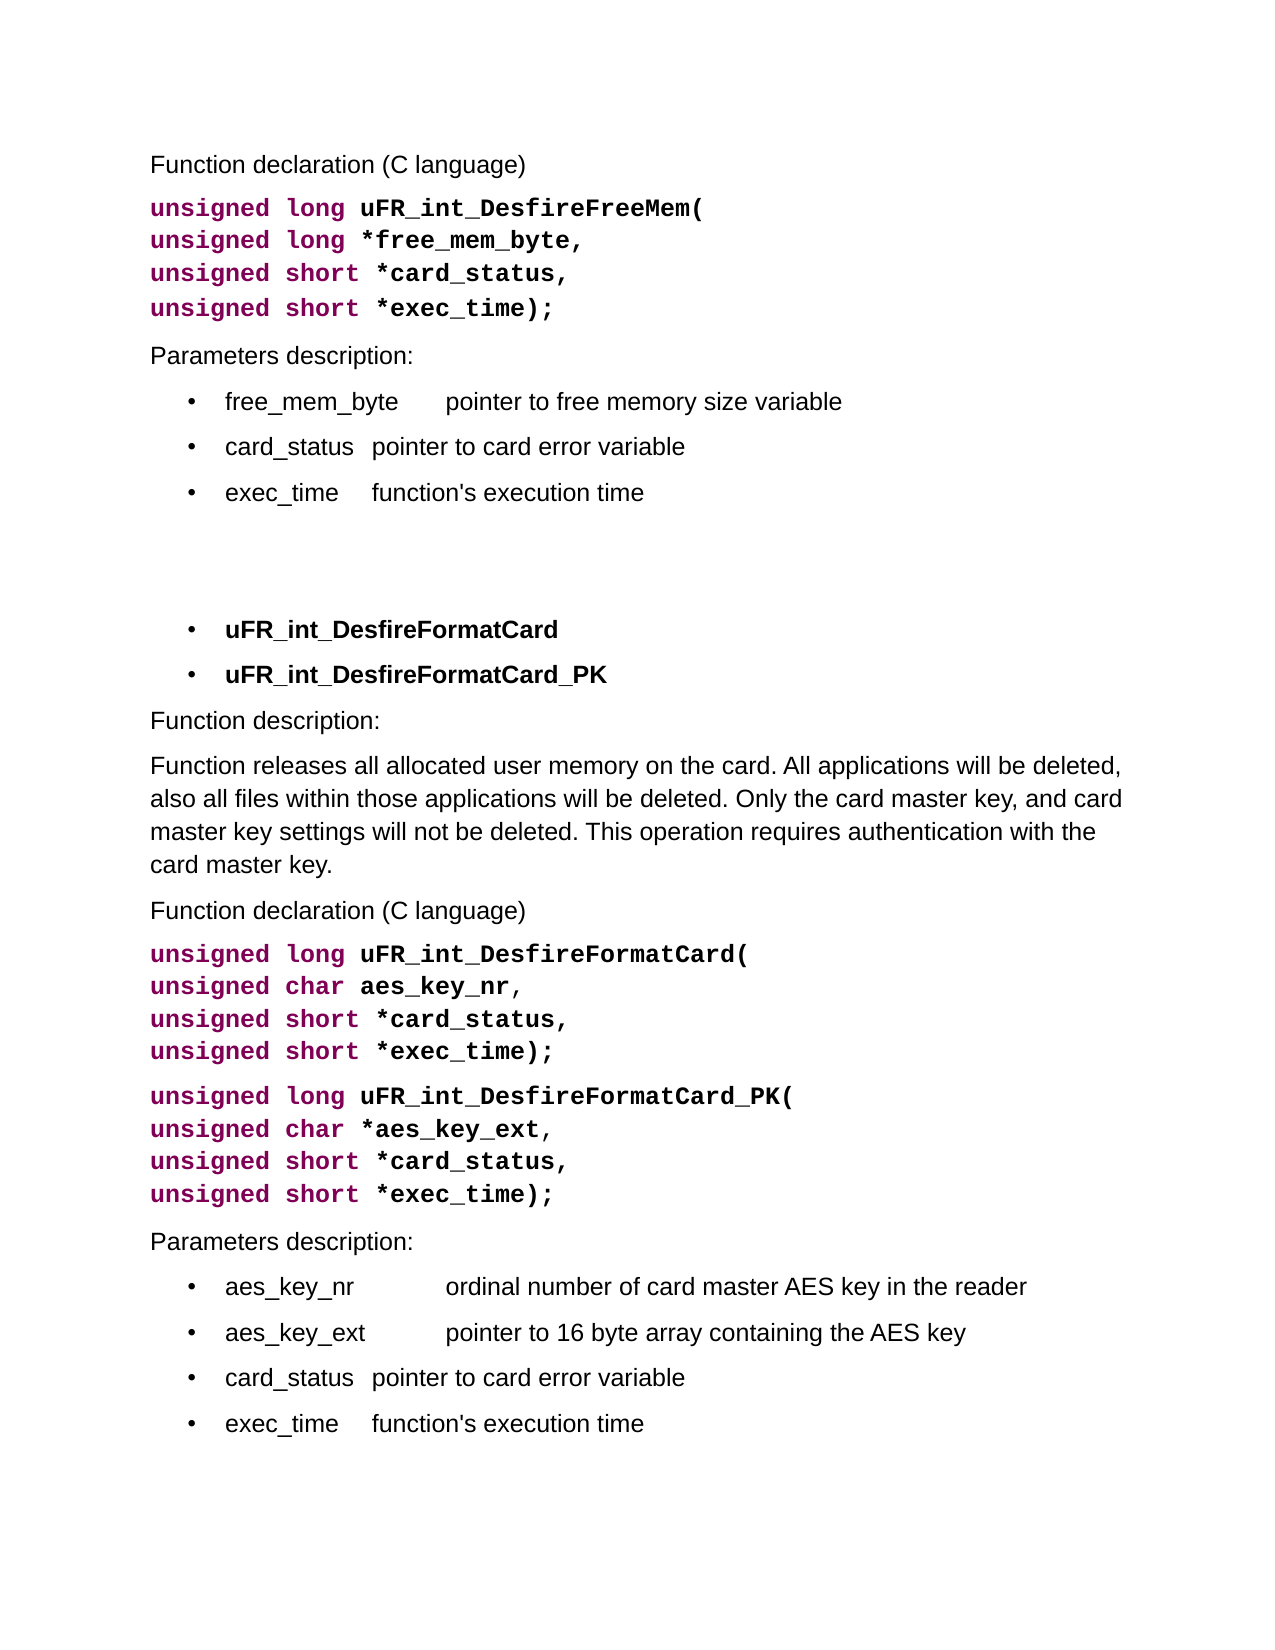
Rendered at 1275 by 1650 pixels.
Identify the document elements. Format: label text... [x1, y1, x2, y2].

text Parameters description: [150, 341, 1125, 370]
text Function declaration (C language) [150, 150, 1125, 179]
text Function releases all allocated user memory on the card. All applications will be deleted, also all files within those applications will be deleted. Only the card master key, and card master key settings will not be deleted. This operation requires authentication with the card master key. [150, 751, 1125, 879]
list uFR_int_DesfireFormatCard_PK [187, 660, 1125, 689]
text Function description: [150, 706, 1125, 734]
text unsigned long uFR_int_DesfireFormatCard( unsigned char aes_key_nr, unsigned short *card_status, unsigned short *exec_time); [150, 941, 1125, 1067]
list card_status pointer to card error variable [187, 1363, 1125, 1392]
text unsigned long uFR_int_DesfireFormatCard_PK( unsigned char *aes_key_ext, unsigned short *card_status, unsigned short *exec_time); [150, 1084, 1125, 1210]
list free_mem_byte pointer to free memory size variable [187, 387, 1125, 416]
text Function declaration (C language) [150, 896, 1125, 925]
list aes_key_ext pointer to 16 byte array containing the AES key [187, 1318, 1125, 1346]
list exec_time function's execution time [187, 1409, 1125, 1438]
list card_status pointer to card error variable [187, 432, 1125, 461]
list aes_key_nr ordinal number of card master AES key in the reader [187, 1272, 1125, 1301]
list exec_time function's execution time [187, 478, 1125, 507]
text Parameters description: [150, 1226, 1125, 1255]
list uFR_int_DesfireFormatCard [187, 614, 1125, 643]
text unsigned long uFR_int_DesfireFreeMem( unsigned long *free_mem_byte, unsigned short *card_status, unsigned short *exec_time); [150, 196, 1125, 324]
